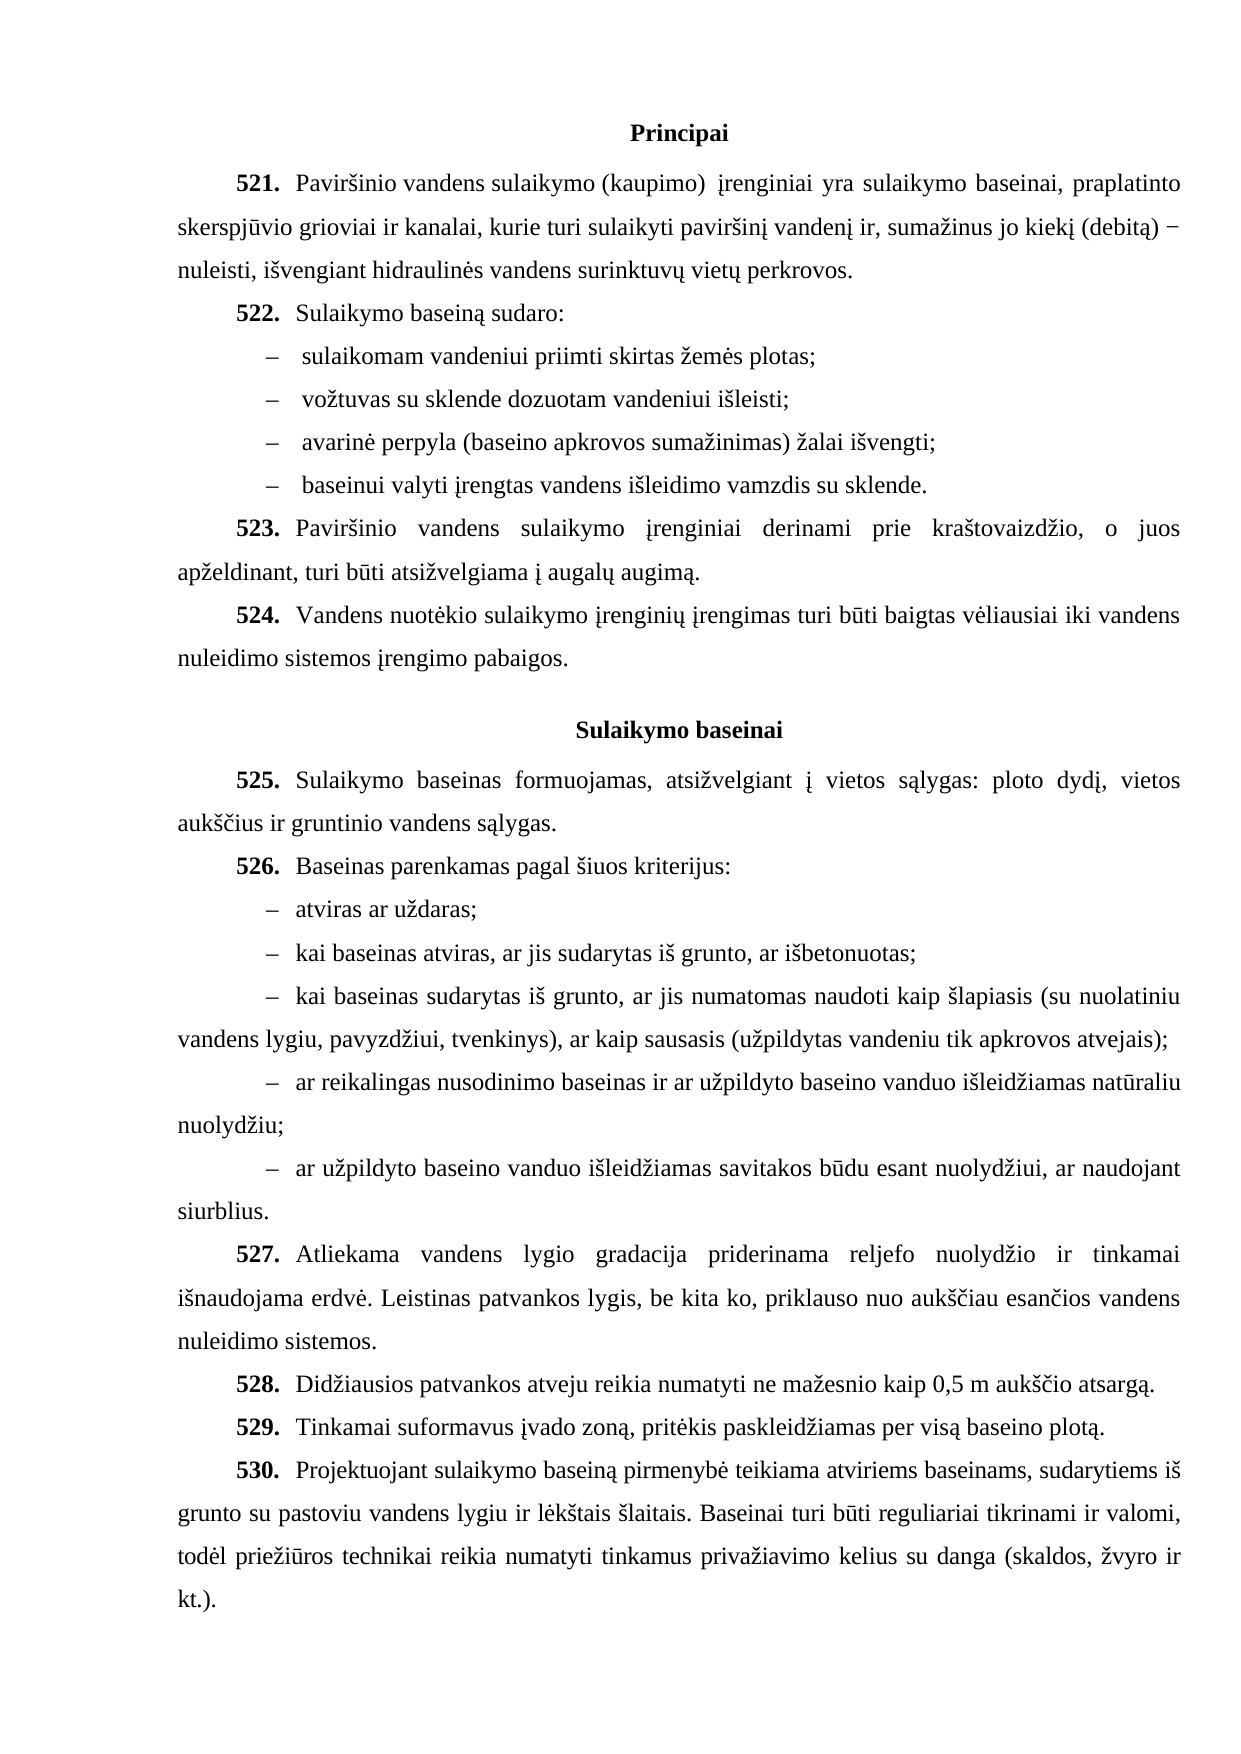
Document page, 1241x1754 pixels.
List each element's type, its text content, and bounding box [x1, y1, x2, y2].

text 524. Vandens nuotėkio sulaikymo įrenginių įrengimas turi būti baigtas vėliausiai iki vandens nuleidimo sistemos įrengimo pabaigos. [177, 600, 1181, 672]
text – ar užpildyto baseino vanduo išleidžiamas savitakos būdu esant nuolydžiui, ar naudojant siurblius. [177, 1153, 1181, 1225]
text – baseinui valyti įrengtas vandens išleidimo vamzdis su sklende. [177, 470, 1181, 499]
text – ar reikalingas nusodinimo baseinas ir ar užpildyto baseino vanduo išleidžiamas natūraliu nuolydžiu; [177, 1067, 1181, 1139]
text 529. Tinkamai suformavus įvado zoną, pritėkis paskleidžiamas per visą baseino plotą. [177, 1412, 1181, 1441]
text Sulaikymo baseinai [177, 715, 1181, 743]
text – kai baseinas atviras, ar jis sudarytas iš grunto, ar išbetonuotas; [177, 938, 1181, 966]
text 526. Baseinas parenkamas pagal šiuos kriterijus: [177, 851, 1181, 880]
text 528. Didžiausios patvankos atveju reikia numatyti ne mažesnio kaip 0,5 m aukščio atsargą. [177, 1369, 1181, 1398]
text – vožtuvas su sklende dozuotam vandeniui išleisti; [177, 384, 1181, 413]
text 525. Sulaikymo baseinas formuojamas, atsižvelgiant į vietos sąlygas: ploto dydį, vietos aukščius ir gruntinio vandens sąlygas. [177, 765, 1181, 837]
text – atviras ar uždaras; [177, 894, 1181, 923]
text – sulaikomam vandeniui priimti skirtas žemės plotas; [177, 341, 1181, 370]
text – kai baseinas sudarytas iš grunto, ar jis numatomas naudoti kaip šlapiasis (su nuolatiniu vandens lygiu, pavyzdžiui, tvenkinys), ar kaip sausasis (užpildytas vandeniu tik apkrovos atvejais); [177, 981, 1181, 1053]
text 522. Sulaikymo baseiną sudaro: [177, 298, 1181, 327]
text – avarinė perpyla (baseino apkrovos sumažinimas) žalai išvengti; [177, 427, 1181, 456]
text 521. Paviršinio vandens sulaikymo (kaupimo) įrenginiai yra sulaikymo baseinai, praplatinto skerspjūvio grioviai ir kanalai, kurie turi sulaikyti paviršinį vandenį ir, sumažinus jo kiekį (debitą) − nuleisti, išvengiant hidraulinės vandens surinktuvų vietų perkrovos. [177, 168, 1181, 283]
text 530. Projektuojant sulaikymo baseiną pirmenybė teikiama atviriems baseinams, sudarytiems iš grunto su pastoviu vandens lygiu ir lėkštais šlaitais. Baseinai turi būti reguliariai tikrinami ir valomi, todėl priežiūros technikai reikia numatyti tinkamus privažiavimo kelius su danga (skaldos, žvyro ir kt.). [177, 1455, 1181, 1613]
text 523. Paviršinio vandens sulaikymo įrenginiai derinami prie kraštovaizdžio, o juos apželdinant, turi būti atsižvelgiama į augalų augimą. [177, 513, 1181, 585]
text Principai [177, 118, 1181, 147]
text 527. Atliekama vandens lygio gradacija priderinama reljefo nuolydžio ir tinkamai išnaudojama erdvė. Leistinas patvankos lygis, be kita ko, priklauso nuo aukščiau esančios vandens nuleidimo sistemos. [177, 1239, 1181, 1354]
